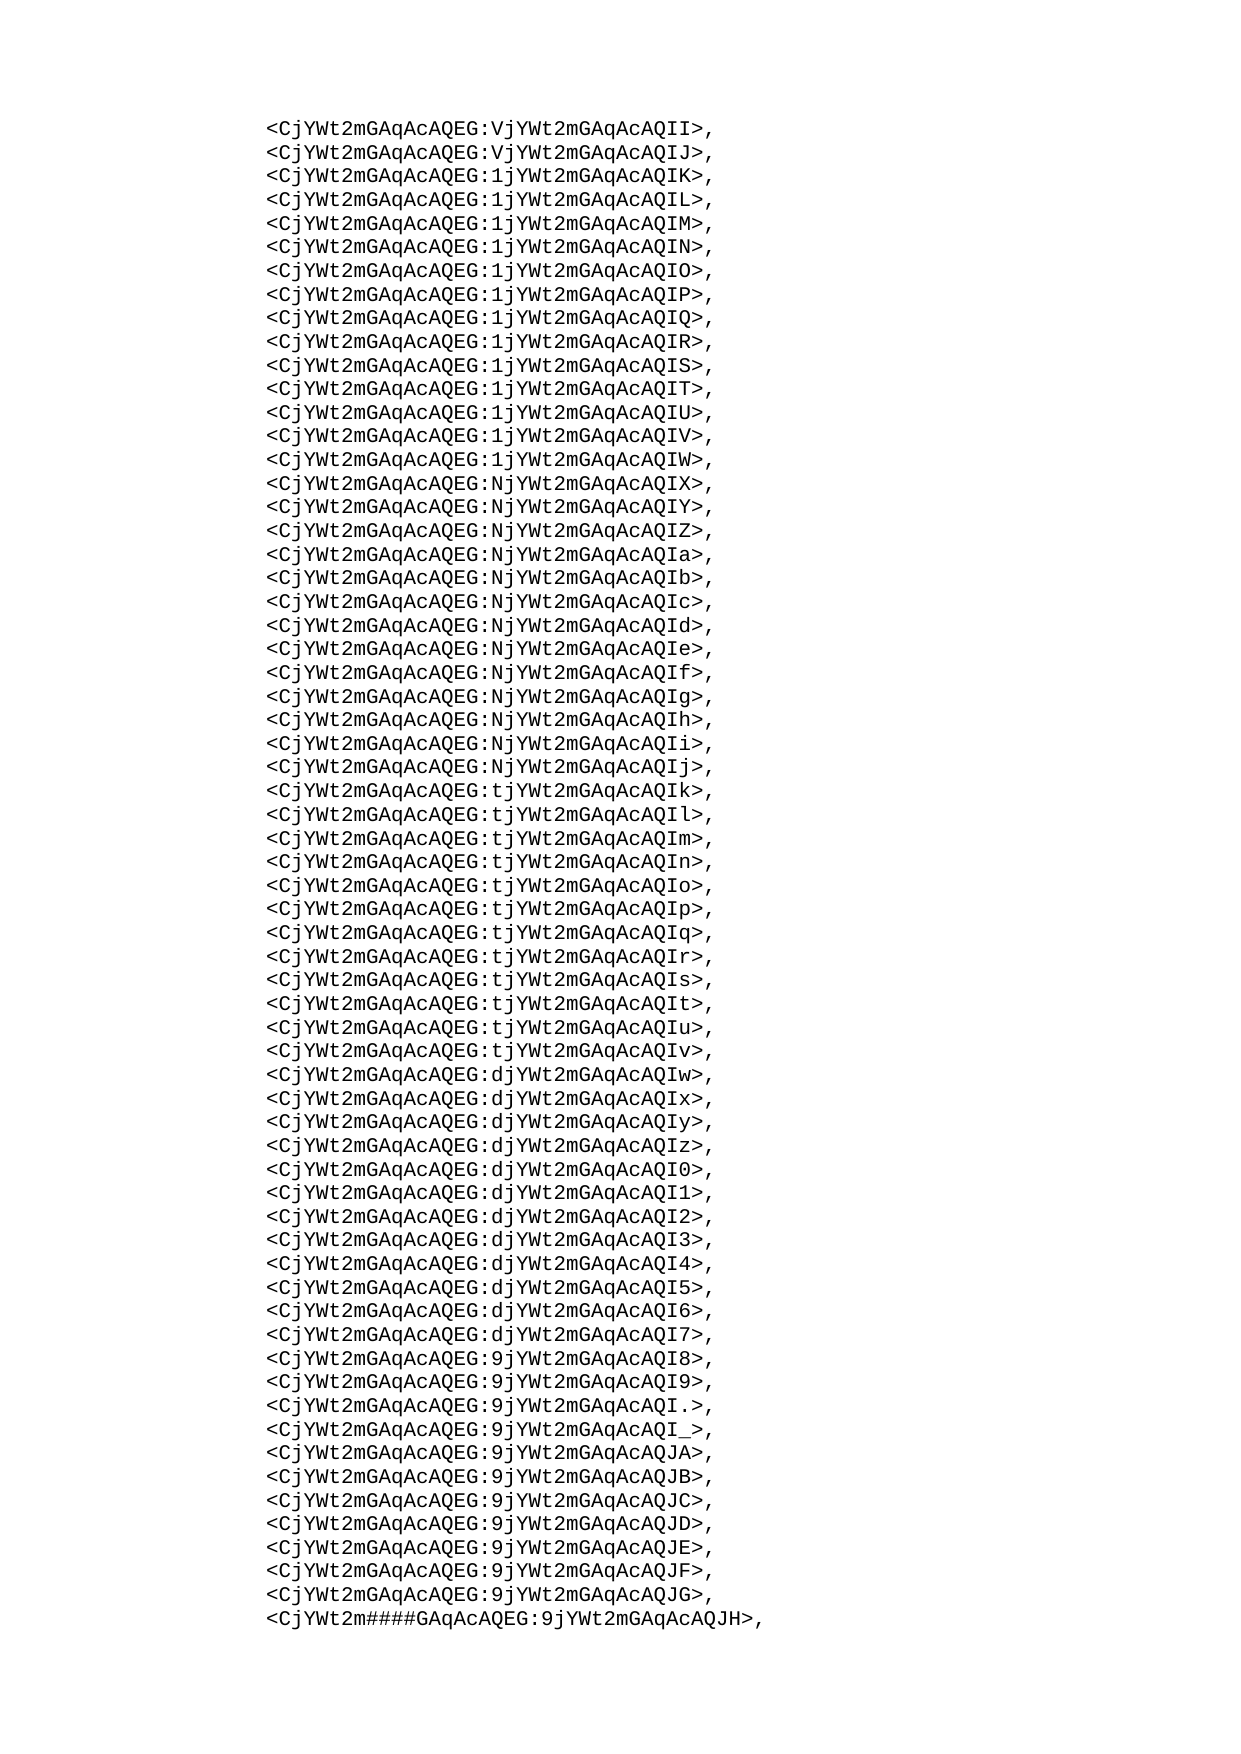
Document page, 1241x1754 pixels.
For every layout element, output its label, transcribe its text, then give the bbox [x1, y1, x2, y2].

text <CjYWt2mGAqAcAQEG:VjYWt2mGAqAcAQII>, <CjYWt2mGAqAcAQEG:VjYWt2mGAqAcAQIJ>, <CjYWt2mGAqAcAQEG:1jYWt2mGAqAcAQIK>, <CjYWt2mGAqAcAQEG:1jYWt2mGAqAcAQIL>, <CjYWt2mGAqAcAQEG:1jYWt2mGAqAcAQIM>, <CjYWt2mGAqAcAQEG:1jYWt2mGAqAcAQIN>, <CjYWt2mGAqAcAQEG:1jYWt2mGAqAcAQIO>, <CjYWt2mGAqAcAQEG:1jYWt2mGAqAcAQIP>, <CjYWt2mGAqAcAQEG:1jYWt2mGAqAcAQIQ>, <CjYWt2mGAqAcAQEG:1jYWt2mGAqAcAQIR>, <CjYWt2mGAqAcAQEG:1jYWt2mGAqAcAQIS>, <CjYWt2mGAqAcAQEG:1jYWt2mGAqAcAQIT>, <CjYWt2mGAqAcAQEG:1jYWt2mGAqAcAQIU>, <CjYWt2mGAqAcAQEG:1jYWt2mGAqAcAQIV>, <CjYWt2mGAqAcAQEG:1jYWt2mGAqAcAQIW>, <CjYWt2mGAqAcAQEG:NjYWt2mGAqAcAQIX>, <CjYWt2mGAqAcAQEG:NjYWt2mGAqAcAQIY>, <CjYWt2mGAqAcAQEG:NjYWt2mGAqAcAQIZ>, <CjYWt2mGAqAcAQEG:NjYWt2mGAqAcAQIa>, <CjYWt2mGAqAcAQEG:NjYWt2mGAqAcAQIb>, <CjYWt2mGAqAcAQEG:NjYWt2mGAqAcAQIc>, <CjYWt2mGAqAcAQEG:NjYWt2mGAqAcAQId>, <CjYWt2mGAqAcAQEG:NjYWt2mGAqAcAQIe>, <CjYWt2mGAqAcAQEG:NjYWt2mGAqAcAQIf>, <CjYWt2mGAqAcAQEG:NjYWt2mGAqAcAQIg>, <CjYWt2mGAqAcAQEG:NjYWt2mGAqAcAQIh>, <CjYWt2mGAqAcAQEG:NjYWt2mGAqAcAQIi>, <CjYWt2mGAqAcAQEG:NjYWt2mGAqAcAQIj>, <CjYWt2mGAqAcAQEG:tjYWt2mGAqAcAQIk>, <CjYWt2mGAqAcAQEG:tjYWt2mGAqAcAQIl>, <CjYWt2mGAqAcAQEG:tjYWt2mGAqAcAQIm>, <CjYWt2mGAqAcAQEG:tjYWt2mGAqAcAQIn>, <CjYWt2mGAqAcAQEG:tjYWt2mGAqAcAQIo>, <CjYWt2mGAqAcAQEG:tjYWt2mGAqAcAQIp>, <CjYWt2mGAqAcAQEG:tjYWt2mGAqAcAQIq>, <CjYWt2mGAqAcAQEG:tjYWt2mGAqAcAQIr>, <CjYWt2mGAqAcAQEG:tjYWt2mGAqAcAQIs>, <CjYWt2mGAqAcAQEG:tjYWt2mGAqAcAQIt>, <CjYWt2mGAqAcAQEG:tjYWt2mGAqAcAQIu>, <CjYWt2mGAqAcAQEG:tjYWt2mGAqAcAQIv>, <CjYWt2mGAqAcAQEG:djYWt2mGAqAcAQIw>, <CjYWt2mGAqAcAQEG:djYWt2mGAqAcAQIx>, <CjYWt2mGAqAcAQEG:djYWt2mGAqAcAQIy>, <CjYWt2mGAqAcAQEG:djYWt2mGAqAcAQIz>, <CjYWt2mGAqAcAQEG:djYWt2mGAqAcAQI0>, <CjYWt2mGAqAcAQEG:djYWt2mGAqAcAQI1>, <CjYWt2mGAqAcAQEG:djYWt2mGAqAcAQI2>, <CjYWt2mGAqAcAQEG:djYWt2mGAqAcAQI3>, <CjYWt2mGAqAcAQEG:djYWt2mGAqAcAQI4>, <CjYWt2mGAqAcAQEG:djYWt2mGAqAcAQI5>, <CjYWt2mGAqAcAQEG:djYWt2mGAqAcAQI6>, <CjYWt2mGAqAcAQEG:djYWt2mGAqAcAQI7>, <CjYWt2mGAqAcAQEG:9jYWt2mGAqAcAQI8>, <CjYWt2mGAqAcAQEG:9jYWt2mGAqAcAQI9>, <CjYWt2mGAqAcAQEG:9jYWt2mGAqAcAQI.>, <CjYWt2mGAqAcAQEG:9jYWt2mGAqAcAQI_>, <CjYWt2mGAqAcAQEG:9jYWt2mGAqAcAQJA>, <CjYWt2mGAqAcAQEG:9jYWt2mGAqAcAQJB>, <CjYWt2mGAqAcAQEG:9jYWt2mGAqAcAQJC>, <CjYWt2mGAqAcAQEG:9jYWt2mGAqAcAQJD>, <CjYWt2mGAqAcAQEG:9jYWt2mGAqAcAQJE>, <CjYWt2mGAqAcAQEG:9jYWt2mGAqAcAQJF>, <CjYWt2mGAqAcAQEG:9jYWt2mGAqAcAQJG>, <CjYWt2m####GAqAcAQEG:9jYWt2mGAqAcAQJH>, [118, 118, 1122, 1631]
